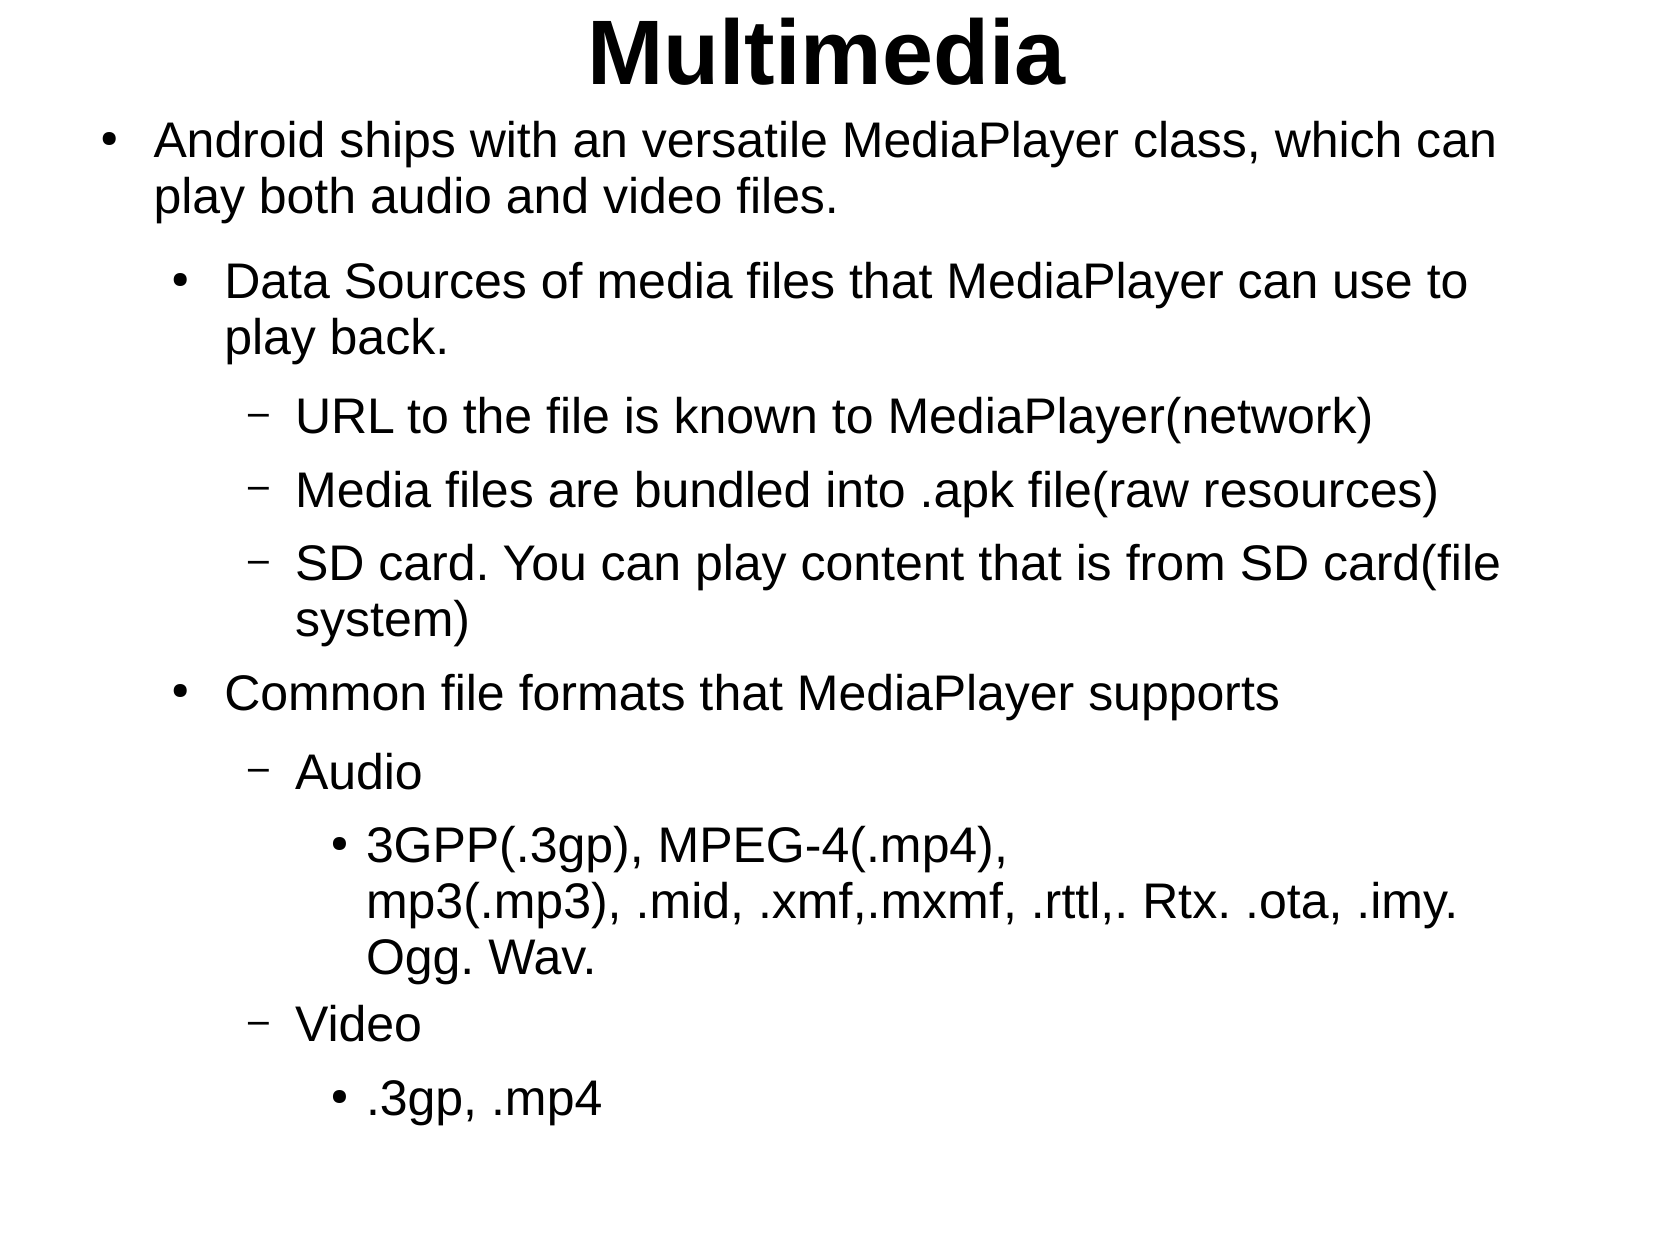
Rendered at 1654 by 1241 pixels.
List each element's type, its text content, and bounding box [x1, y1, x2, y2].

title Multimedia [82, 0, 1571, 112]
list Android ships with an versatile MediaPlayer class, which can play both audio and video files. Data Sources of media files that MediaPlayer can use to play back. URL to the file is known to MediaPlayer(network) Media files are bundled into .apk file(raw resources) SD card. You can play content that is from SD card(file system) Common file formats that MediaPlayer supports Audio 3GPP(.3gp), MPEG-4(.mp4), mp3(.mp3), .mid, .xmf,.mxmf, .rttl,. Rtx. .ota, .imy. Ogg. Wav. Video .3gp, .mp4 [82, 112, 1571, 1201]
